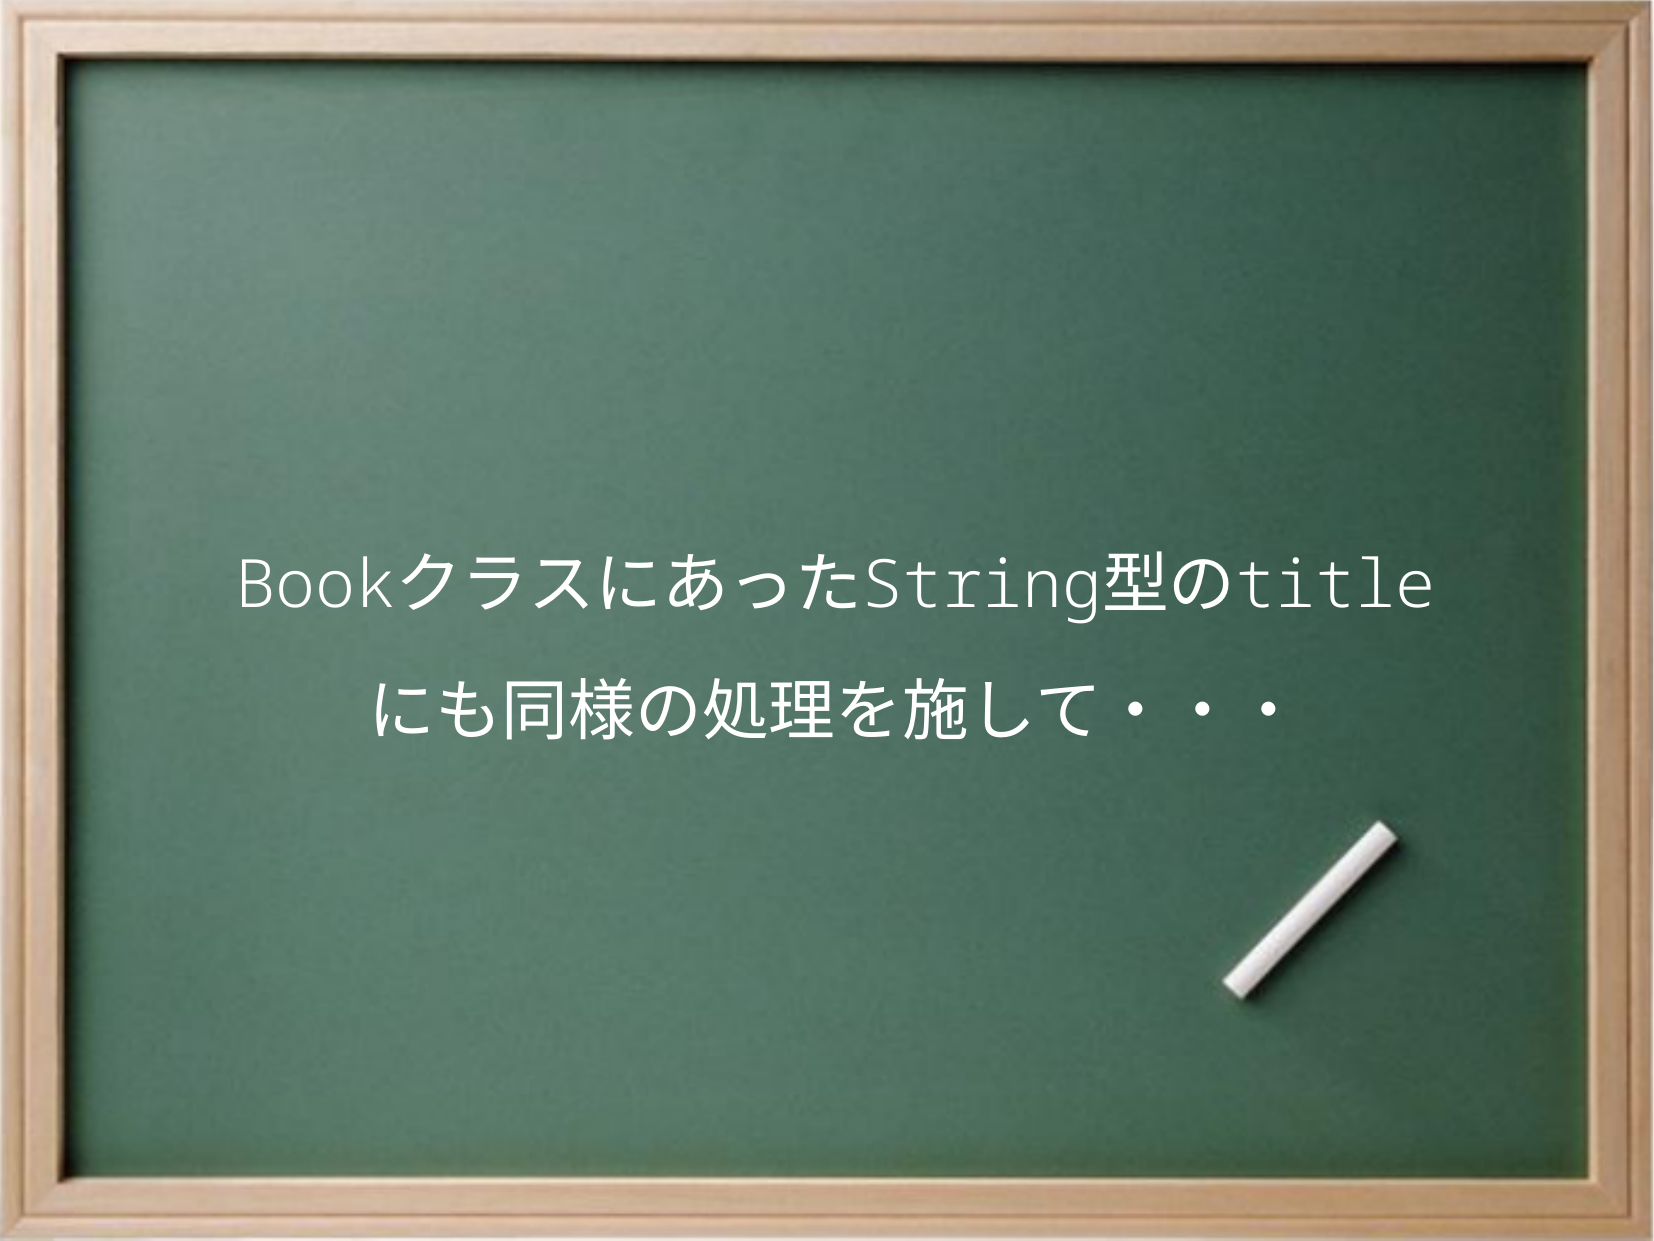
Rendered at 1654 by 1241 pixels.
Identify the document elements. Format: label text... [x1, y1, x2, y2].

picture [0, 0, 1654, 1241]
list BookクラスにあったString型のtitle にも同様の処理を施して・・・ [82, 290, 1571, 1094]
